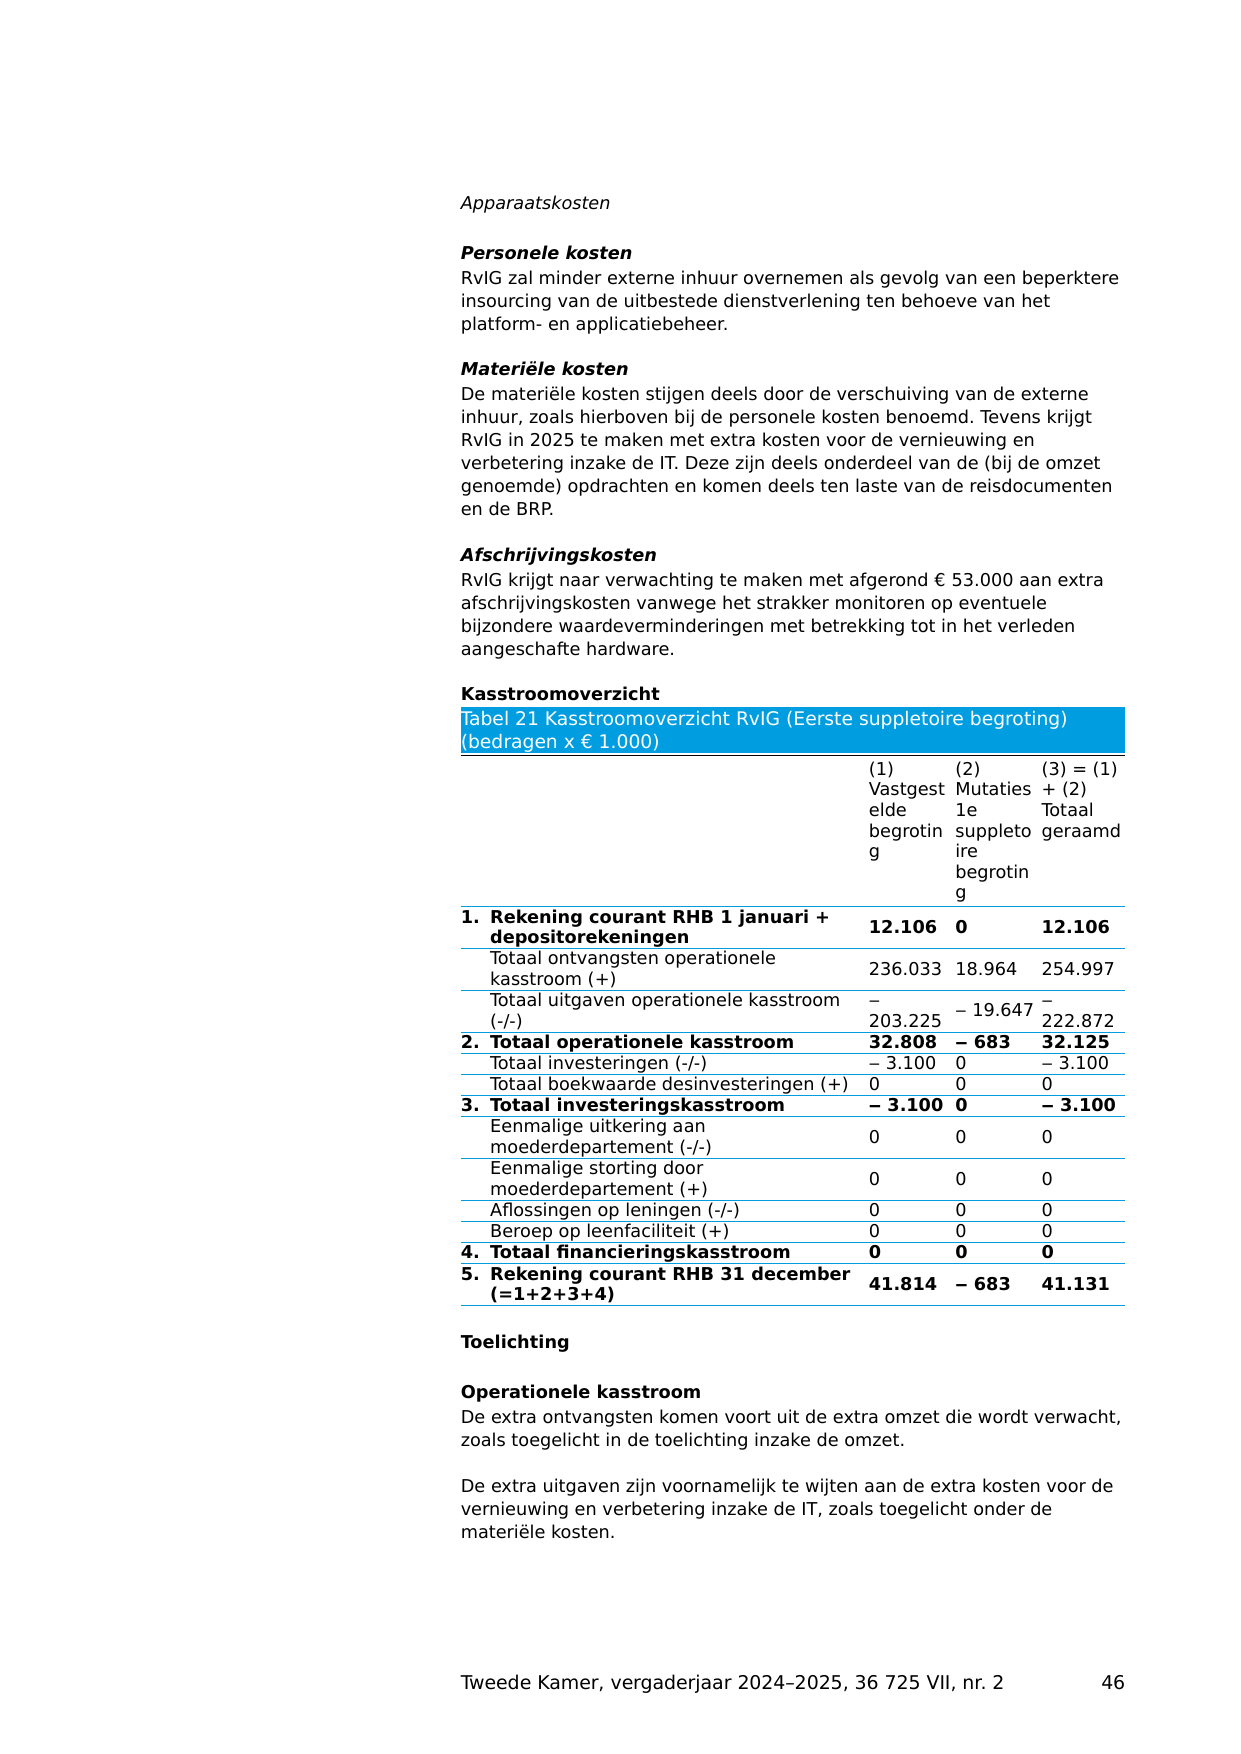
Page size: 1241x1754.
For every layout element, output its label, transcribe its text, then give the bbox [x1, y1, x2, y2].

table_cell 0 [952, 907, 1038, 948]
table_cell 0 [952, 1201, 1038, 1221]
table_cell ‒ 203.225 [866, 991, 952, 1031]
table_cell [461, 949, 487, 989]
table_cell [487, 756, 866, 906]
table_cell 0 [1039, 1201, 1125, 1221]
table_cell 0 [952, 1222, 1038, 1242]
table_cell 0 [952, 1096, 1038, 1116]
table_cell Eenmalige storting door moederdepartement (+) [487, 1159, 866, 1199]
table_cell 0 [952, 1054, 1038, 1074]
table_cell 4. [461, 1243, 487, 1263]
table_cell [461, 1075, 487, 1095]
table_cell [461, 756, 487, 906]
table_cell Aflossingen op leningen (-/-) [487, 1201, 866, 1221]
table_cell ‒ 683 [952, 1264, 1038, 1305]
table_cell 1. [461, 907, 487, 948]
table_cell Rekening courant RHB 1 januari + depositorekeningen [487, 907, 866, 948]
table_cell 0 [1039, 1117, 1125, 1158]
table_cell 12.106 [866, 907, 952, 948]
text RvIG zal minder externe inhuur overnemen als gevolg van een beperktere insourcing van de uitbestede dienstverlening ten behoeve van het platform- en applicatiebeheer. [461, 266, 1125, 334]
table_cell 0 [866, 1117, 952, 1158]
text Operationele kasstroom [461, 1380, 1125, 1403]
table_cell [461, 1222, 487, 1242]
table_cell Totaal boekwaarde desinvesteringen (+) [487, 1075, 866, 1095]
table_cell [461, 1117, 487, 1158]
table_cell 0 [866, 1222, 952, 1242]
table_cell ‒ 3.100 [1039, 1096, 1125, 1116]
table_cell 18.964 [952, 949, 1038, 989]
table_cell Totaal ontvangsten operationele kasstroom (+) [487, 949, 866, 989]
table_cell (2) Mutaties 1e suppletoire begroting [952, 756, 1038, 906]
table_cell Totaal investeringskasstroom [487, 1096, 866, 1116]
text Kasstroomoverzicht [461, 682, 1125, 705]
table_cell ‒ 3.100 [866, 1096, 952, 1116]
table_cell ‒ 3.100 [1039, 1054, 1125, 1074]
table_cell Beroep op leenfaciliteit (+) [487, 1222, 866, 1242]
table_cell ‒ 19.647 [952, 991, 1038, 1031]
table_cell 0 [952, 1075, 1038, 1095]
table_cell [461, 1159, 487, 1199]
text Personele kosten [461, 241, 1125, 264]
text RvIG krijgt naar verwachting te maken met afgerond € 53.000 aan extra afschrijvingskosten vanwege het strakker monitoren op eventuele bijzondere waardeverminderingen met betrekking tot in het verleden aangeschafte hardware. [461, 568, 1125, 659]
table_cell 0 [866, 1243, 952, 1263]
table_cell [461, 1054, 487, 1074]
table_cell 0 [1039, 1243, 1125, 1263]
table_cell 254.997 [1039, 949, 1125, 989]
table_cell 0 [1039, 1222, 1125, 1242]
table_cell 41.131 [1039, 1264, 1125, 1305]
table_cell 0 [952, 1159, 1038, 1199]
text De extra ontvangsten komen voort uit de extra omzet die wordt verwacht, zoals toegelicht in de toelichting inzake de omzet. [461, 1405, 1125, 1451]
table_cell 32.808 [866, 1033, 952, 1052]
table_cell 236.033 [866, 949, 952, 989]
table_cell [461, 991, 487, 1031]
text Toelichting [461, 1330, 1125, 1353]
table_cell ‒ 222.872 [1039, 991, 1125, 1031]
table_cell 0 [1039, 1075, 1125, 1095]
table_cell 32.125 [1039, 1033, 1125, 1052]
table_cell Totaal financieringskasstroom [487, 1243, 866, 1263]
table_cell 0 [866, 1159, 952, 1199]
table_cell (1) Vastgestelde begroting [866, 756, 952, 906]
table_cell Eenmalige uitkering aan moederdepartement (-/-) [487, 1117, 866, 1158]
text De materiële kosten stijgen deels door de verschuiving van de externe inhuur, zoals hierboven bij de personele kosten benoemd. Tevens krijgt RvIG in 2025 te maken met extra kosten voor de vernieuwing en verbetering inzake de IT. Deze zijn deels onderdeel van de (bij de omzet genoemde) opdrachten en komen deels ten laste van de reisdocumenten en de BRP. [461, 382, 1125, 520]
table_cell 3. [461, 1096, 487, 1116]
table_cell ‒ 3.100 [866, 1054, 952, 1074]
table_cell 0 [1039, 1159, 1125, 1199]
table_cell 0 [952, 1117, 1038, 1158]
table_cell 5. [461, 1264, 487, 1305]
table_cell Rekening courant RHB 31 december (=1+2+3+4) [487, 1264, 866, 1305]
table_cell (3) = (1) + (2) Totaal geraamd [1039, 756, 1125, 906]
text De extra uitgaven zijn voornamelijk te wijten aan de extra kosten voor de vernieuwing en verbetering inzake de IT, zoals toegelicht onder de materiële kosten. [461, 1474, 1125, 1543]
table_cell ‒ 683 [952, 1033, 1038, 1052]
text Materiële kosten [461, 357, 1125, 380]
table_cell Totaal uitgaven operationele kasstroom (-/-) [487, 991, 866, 1031]
table_cell Totaal operationele kasstroom [487, 1033, 866, 1052]
text Afschrijvingskosten [461, 543, 1125, 566]
table_cell 0 [866, 1201, 952, 1221]
text Apparaatskosten [461, 191, 1125, 214]
table_cell 0 [866, 1075, 952, 1095]
table_cell 12.106 [1039, 907, 1125, 948]
table_cell 41.814 [866, 1264, 952, 1305]
table_cell 0 [952, 1243, 1038, 1263]
table_cell 2. [461, 1033, 487, 1052]
table_cell Totaal investeringen (-/-) [487, 1054, 866, 1074]
table_cell [461, 1201, 487, 1221]
